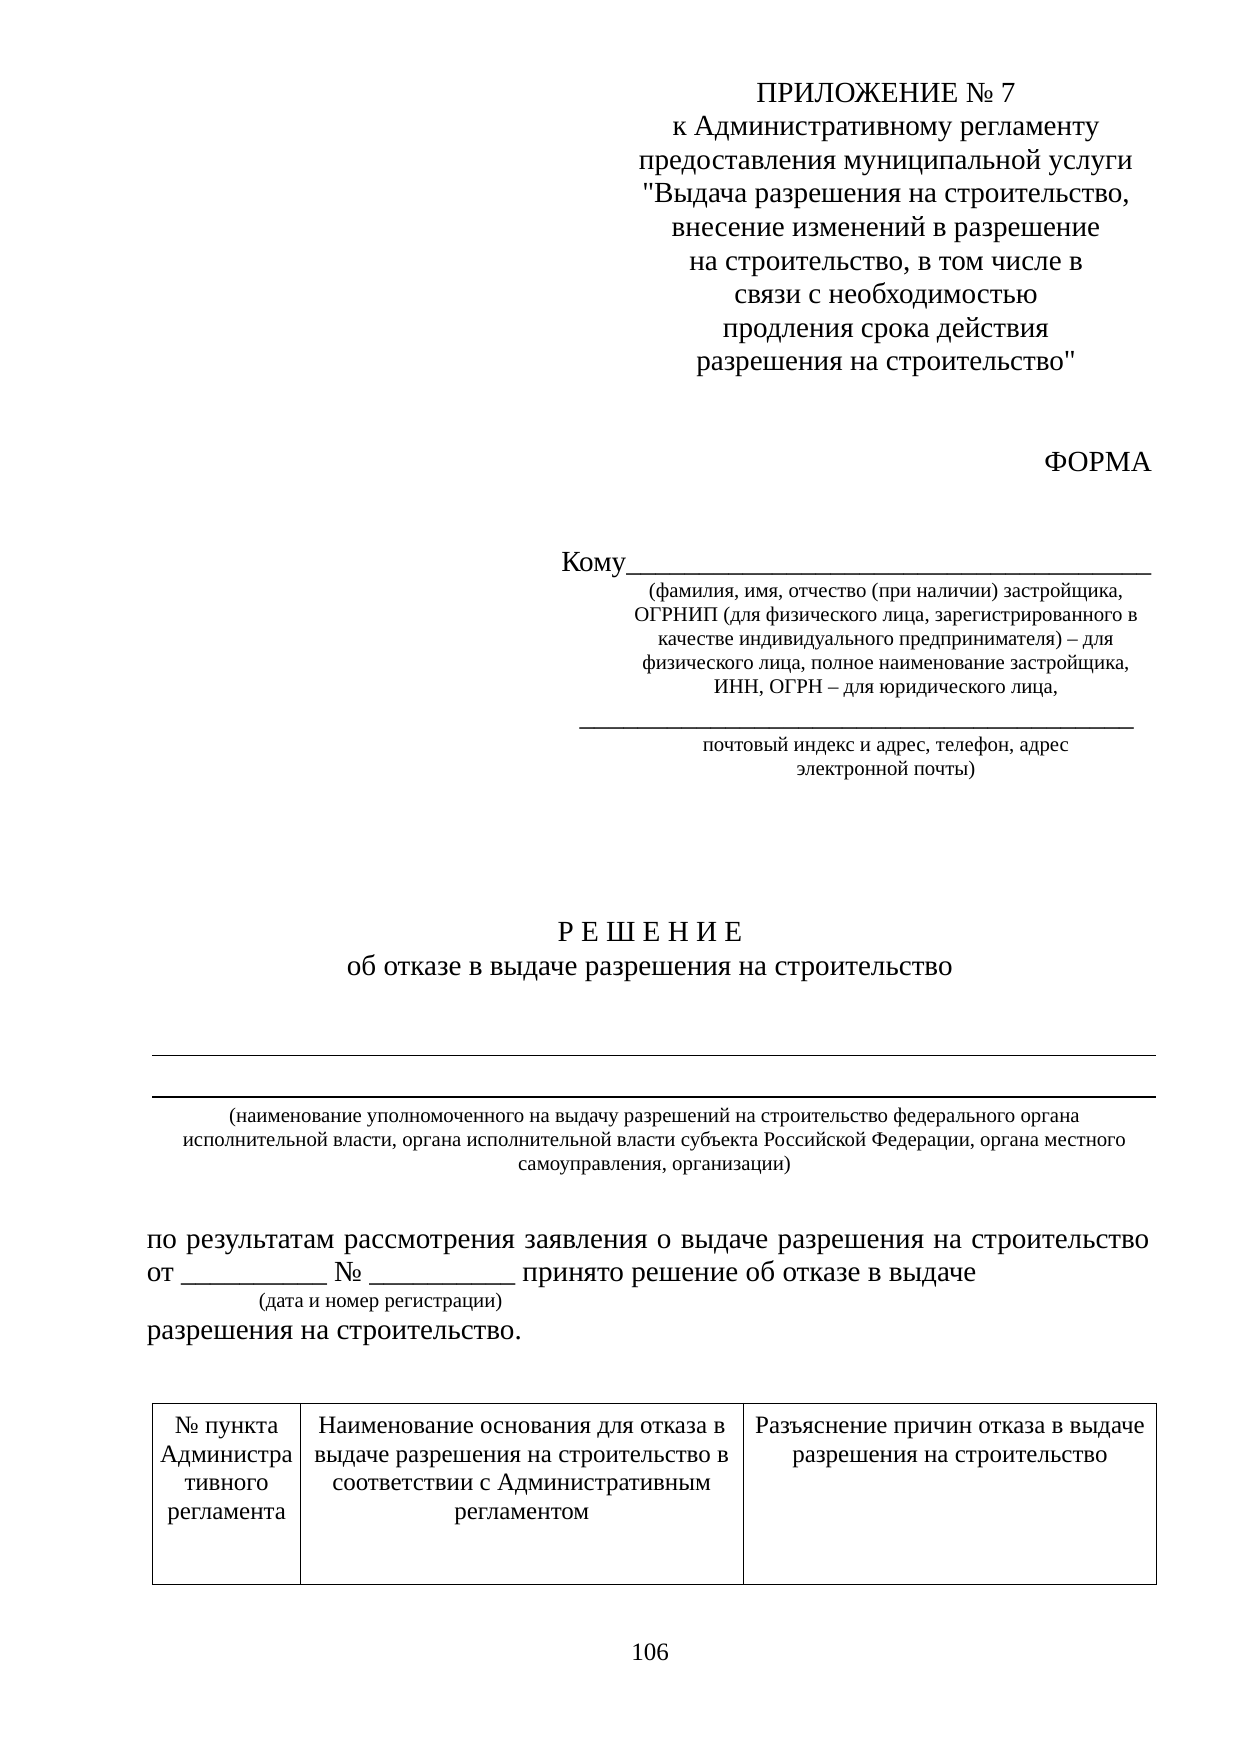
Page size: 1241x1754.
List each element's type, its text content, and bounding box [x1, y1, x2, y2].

table_header Разъяснение причин отказа в выдаче разрешения на строительство [744, 1404, 1156, 1584]
text Р Е Ш Е Н И Е [148, 914, 1152, 948]
table_header [152, 1015, 1156, 1055]
text связи с необходимостью [620, 276, 1152, 310]
text об отказе в выдаче разрешения на строительство [148, 948, 1152, 981]
table_cell (наименование уполномоченного на выдачу разрешений на строительство федерального органа исполнительной власти, органа исполнительной власти субъекта Российской Федерации, органа местного самоуправления, организации) [152, 1098, 1156, 1181]
text ПРИЛОЖЕНИЕ № 7 [620, 75, 1152, 108]
table_cell разрешения на строительство. [147, 1312, 1151, 1345]
text к Административному регламенту предоставления муниципальной услуги "Выдача разрешения на строительство, [620, 108, 1152, 209]
text ______________________________________ [561, 698, 1152, 732]
text внесение изменений в разрешение [620, 209, 1152, 243]
text почтовый индекс и адрес, телефон, адрес [620, 732, 1152, 756]
text разрешения на строительство" [620, 343, 1152, 377]
table_cell [152, 1056, 1156, 1096]
table_header № пункта Административного регламента [153, 1404, 300, 1584]
text электронной почты) [620, 756, 1152, 780]
table_cell (дата и номер регистрации) [147, 1288, 1151, 1312]
table_header по результатам рассмотрения заявления о выдаче разрешения на строительство от __________ № __________ принято решение об отказе в выдаче [147, 1221, 1151, 1288]
table_header Наименование основания для отказа в выдаче разрешения на строительство в соответствии с Административным регламентом [301, 1404, 743, 1584]
text продления срока действия [620, 310, 1152, 343]
text (фамилия, имя, отчество (при наличии) застройщика, ОГРНИП (для физического лица, зарегистрированного в качестве индивидуального предпринимателя) – для физического лица, полное наименование застройщика, ИНН, ОГРН – для юридического лица, [620, 578, 1152, 698]
text ФОРМА [620, 444, 1152, 477]
text Кому____________________________________ [561, 544, 1152, 578]
text на строительство, в том числе в [620, 243, 1152, 276]
